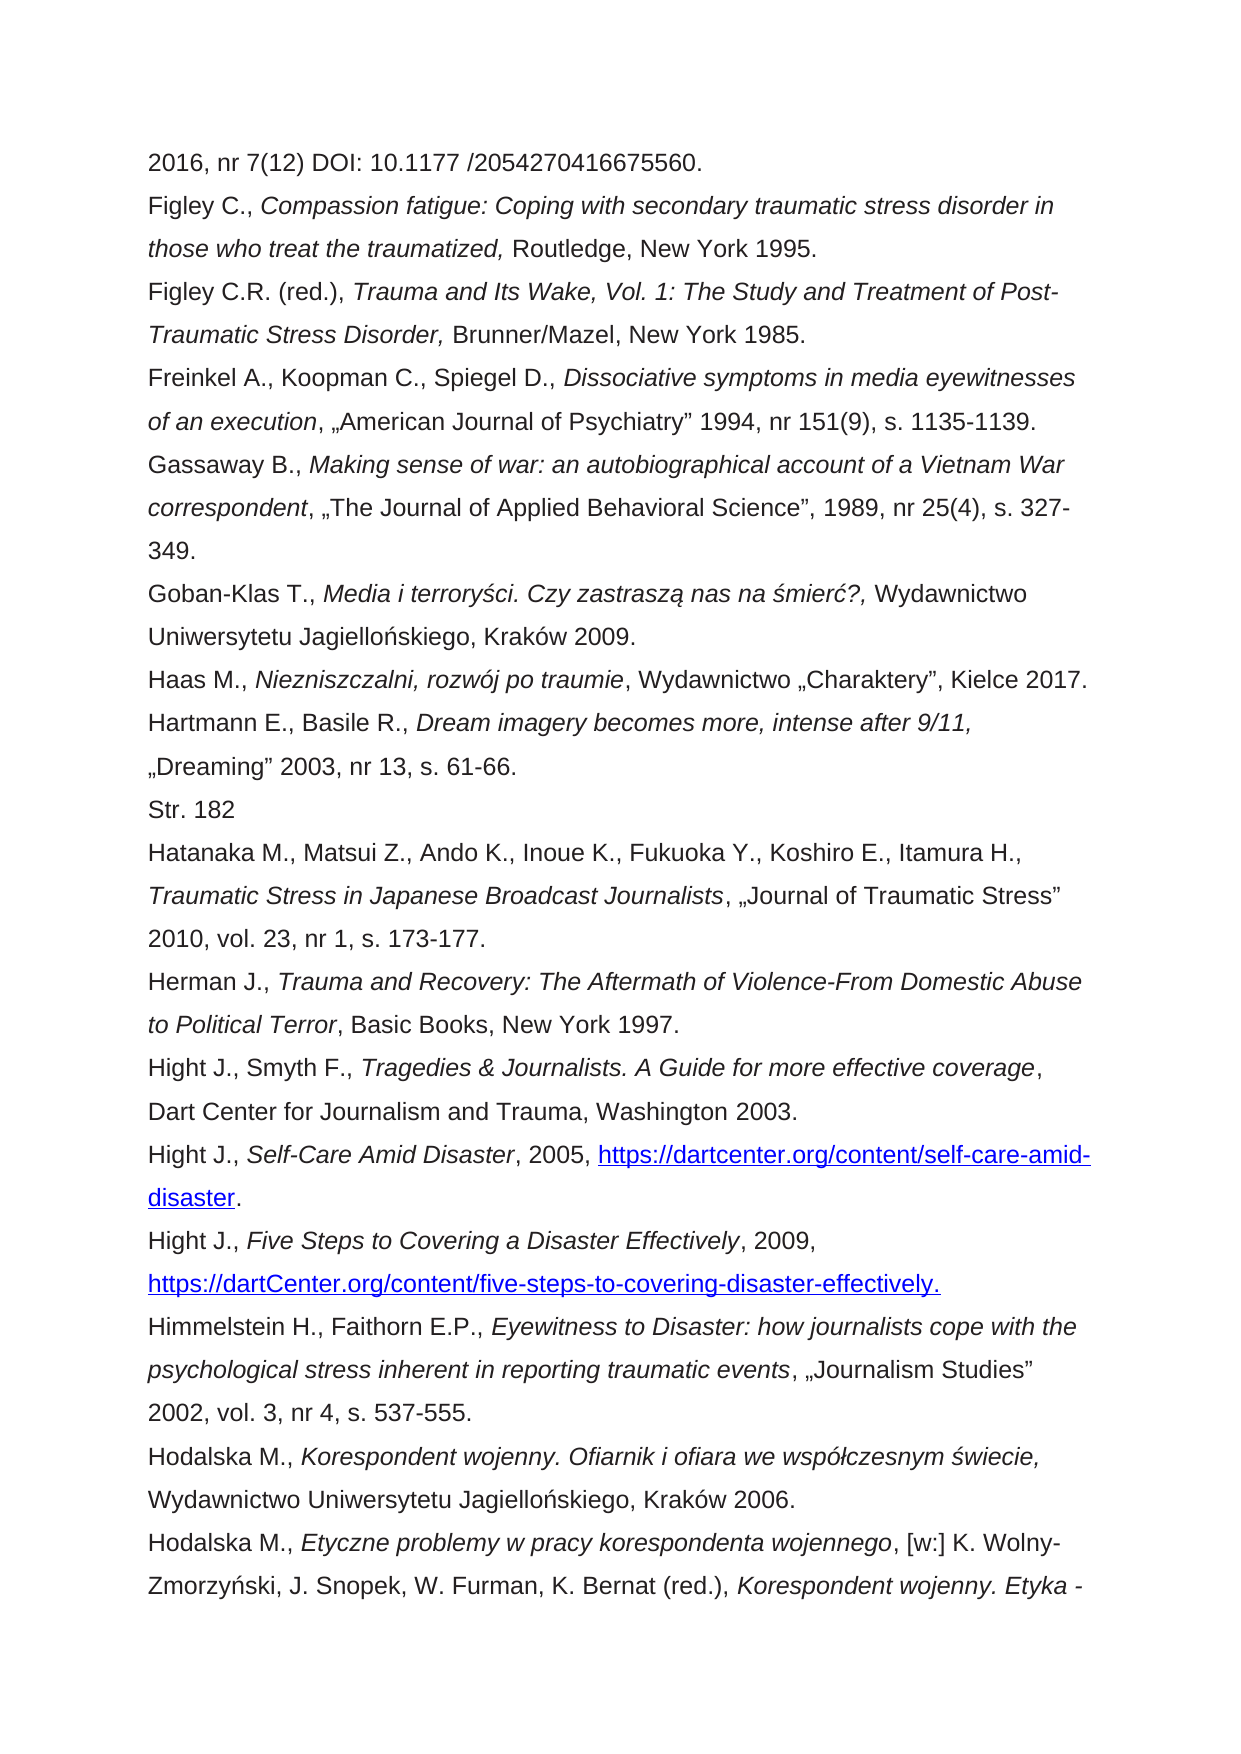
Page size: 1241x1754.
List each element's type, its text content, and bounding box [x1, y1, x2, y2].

text Himmelstein H., Faithorn E.P., Eyewitness to Disaster: how journalists cope with the psychological stress inherent in reporting traumatic events, „Journalism Studies” 2002, vol. 3, nr 4, s. 537-555. [148, 1312, 1092, 1427]
text Hight J., Smyth F., Tragedies & Journalists. A Guide for more effective coverage, Dart Center for Journalism and Trauma, Washington 2003. [148, 1053, 1092, 1125]
text Figley C.R. (red.), Trauma and Its Wake, Vol. 1: The Study and Treatment of Post-Traumatic Stress Disorder, Brunner/Mazel, New York 1985. [148, 277, 1092, 349]
text Goban-Klas T., Media i terroryści. Czy zastraszą nas na śmierć?, Wydawnictwo Uniwersytetu Jagiellońskiego, Kraków 2009. [148, 579, 1092, 651]
text Str. 182 [148, 794, 1092, 823]
text Hodalska M., Korespondent wojenny. Ofiarnik i ofiara we współczesnym świecie, Wydawnictwo Uniwersytetu Jagiellońskiego, Kraków 2006. [148, 1441, 1092, 1513]
text Haas M., Niezniszczalni, rozwój po traumie, Wydawnictwo „Charaktery”, Kielce 2017. [148, 665, 1092, 694]
text Hodalska M., Etyczne problemy w pracy korespondenta wojennego, [w:] K. Wolny-Zmorzyński, J. Snopek, W. Furman, K. Bernat (red.), Korespondent wojenny. Etyka [148, 1528, 1092, 1599]
text Hartmann E., Basile R., Dream imagery becomes more, intense after 9/11, „Dreaming” 2003, nr 13, s. 61-66. [148, 708, 1092, 780]
text Hight J., Self-Care Amid Disaster, 2005, https://dartcenter.org/content/self-care-amid-disaster. [148, 1139, 1092, 1211]
text Figley C., Compassion fatigue: Coping with secondary traumatic stress disorder in those who treat the traumatized, Routledge, New York 1995. [148, 191, 1092, 263]
text 2016, nr 7(12) DOI: 10.1177 /2054270416675560. [148, 148, 1092, 176]
text Gassaway B., Making sense of war: an autobiographical account of a Vietnam War correspondent, „The Journal of Applied Behavioral Science”, 1989, nr 25(4), s. 327-349. [148, 449, 1092, 564]
text Hight J., Five Steps to Covering a Disaster Effectively, 2009, https://dartCenter.org/content/five-steps-to-covering-disaster-effectively. [148, 1226, 1092, 1298]
text Hatanaka M., Matsui Z., Ando K., Inoue K., Fukuoka Y., Koshiro E., Itamura H., Traumatic Stress in Japanese Broadcast Journalists, „Journal of Traumatic Stress” 2010, vol. 23, nr 1, s. 173-177. [148, 838, 1092, 953]
text Freinkel A., Koopman C., Spiegel D., Dissociative symptoms in media eyewitnesses of an execution, „American Journal of Psychiatry” 1994, nr 151(9), s. 1135-1139. [148, 363, 1092, 435]
text Herman J., Trauma and Recovery: The Aftermath of Violence-From Domestic Abuse to Political Terror, Basic Books, New York 1997. [148, 967, 1092, 1039]
